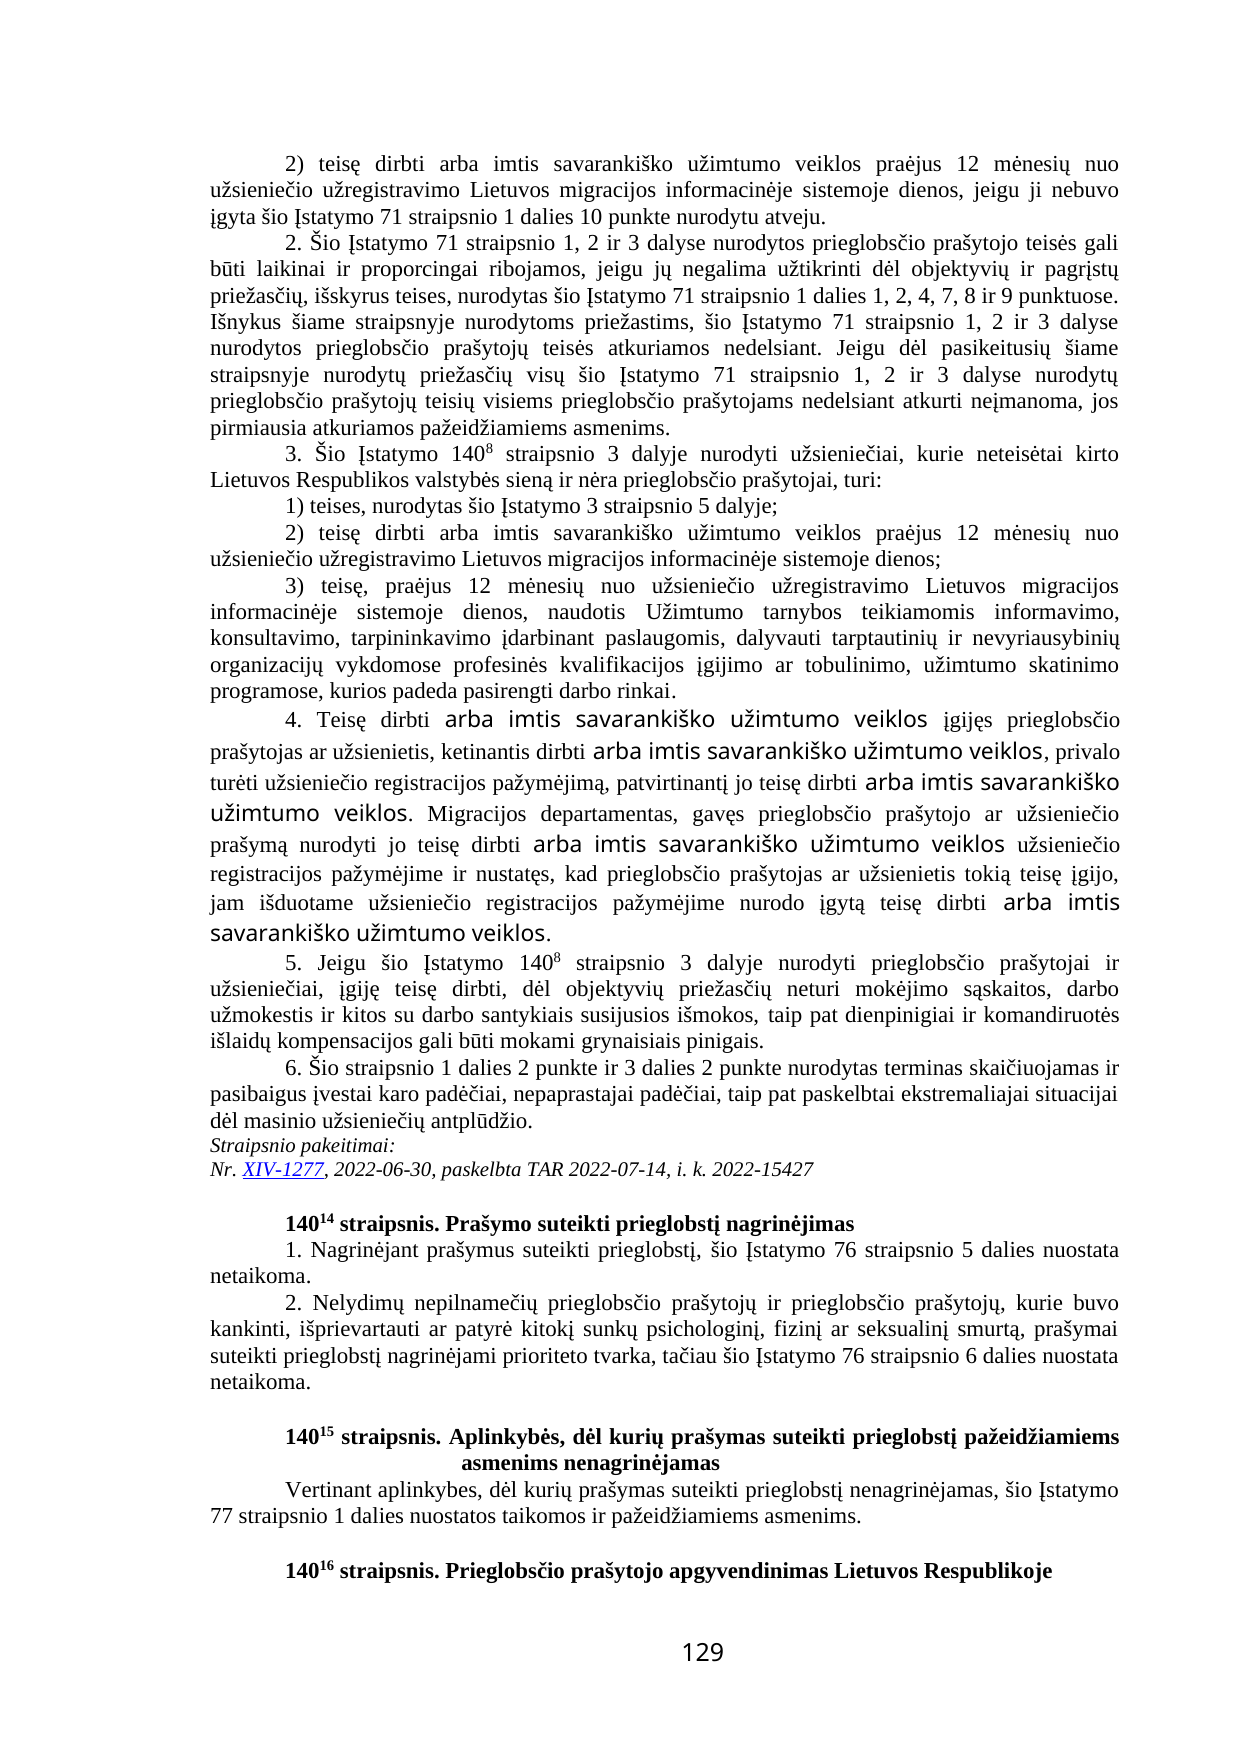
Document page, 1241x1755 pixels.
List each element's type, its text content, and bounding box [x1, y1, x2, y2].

text 2) teisę dirbti arba imtis savarankiško užimtumo veiklos praėjus 12 mėnesių nuo užsieniečio užregistravimo Lietuvos migracijos informacinėje sistemoje dienos, jeigu ji nebuvo įgyta šio Įstatymo 71 straipsnio 1 dalies 10 punkte nurodytu atveju. [210, 150, 1120, 229]
text 1) teises, nurodytas šio Įstatymo 3 straipsnio 5 dalyje; [210, 493, 1120, 519]
text 4. Teisę dirbti arba imtis savarankiško užimtumo veiklos įgijęs prieglobsčio prašytojas ar užsienietis, ketinantis dirbti arba imtis savarankiško užimtumo veiklos, privalo turėti užsieniečio registracijos pažymėjimą, patvirtinantį jo teisę dirbti arba imtis savarankiško užimtumo veiklos. Migracijos departamentas, gavęs prieglobsčio prašytojo ar užsieniečio prašymą nurodyti jo teisę dirbti arba imtis savarankiško užimtumo veiklos užsieniečio registracijos pažymėjime ir nustatęs, kad prieglobsčio prašytojas ar užsienietis tokią teisę įgijo, jam išduotame užsieniečio registracijos pažymėjime nurodo įgytą teisę dirbti arba imtis savarankiško užimtumo veiklos. [210, 703, 1120, 948]
text 6. Šio straipsnio 1 dalies 2 punkte ir 3 dalies 2 punkte nurodytas terminas skaičiuojamas ir pasibaigus įvestai karo padėčiai, nepaprastajai padėčiai, taip pat paskelbtai ekstremaliajai situacijai dėl masinio užsieniečių antplūdžio. [210, 1054, 1120, 1133]
text 5. Jeigu šio Įstatymo 1408 straipsnio 3 dalyje nurodyti prieglobsčio prašytojai ir užsieniečiai, įgiję teisę dirbti, dėl objektyvių priežasčių neturi mokėjimo sąskaitos, darbo užmokestis ir kitos su darbo santykiais susijusios išmokos, taip pat dienpinigiai ir komandiruotės išlaidų kompensacijos gali būti mokami grynaisiais pinigais. [210, 948, 1120, 1054]
text Nr. XIV-1277, 2022-06-30, paskelbta TAR 2022-07-14, i. k. 2022-15427 [210, 1157, 1120, 1181]
text 1. Nagrinėjant prašymus suteikti prieglobstį, šio Įstatymo 76 straipsnio 5 dalies nuostata netaikoma. [210, 1236, 1120, 1289]
text Vertinant aplinkybes, dėl kurių prašymas suteikti prieglobstį nenagrinėjamas, šio Įstatymo 77 straipsnio 1 dalies nuostatos taikomos ir pažeidžiamiems asmenims. [210, 1476, 1120, 1528]
text 14016 straipsnis. Prieglobsčio prašytojo apgyvendinimas Lietuvos Respublikoje [210, 1557, 1120, 1584]
text Straipsnio pakeitimai: [210, 1133, 1120, 1157]
text 2) teisę dirbti arba imtis savarankiško užimtumo veiklos praėjus 12 mėnesių nuo užsieniečio užregistravimo Lietuvos migracijos informacinėje sistemoje dienos; [210, 519, 1120, 572]
text 2. Nelydimų nepilnamečių prieglobsčio prašytojų ir prieglobsčio prašytojų, kurie buvo kankinti, išprievartauti ar patyrė kitokį sunkų psichologinį, fizinį ar seksualinį smurtą, prašymai suteikti prieglobstį nagrinėjami prioriteto tvarka, tačiau šio Įstatymo 76 straipsnio 6 dalies nuostata netaikoma. [210, 1289, 1120, 1394]
text 14014 straipsnis. Prašymo suteikti prieglobstį nagrinėjimas [210, 1210, 1120, 1236]
text 14015 straipsnis. Aplinkybės, dėl kurių prašymas suteikti prieglobstį pažeidžiamiems asmenims nenagrinėjamas [285, 1423, 1120, 1476]
text 2. Šio Įstatymo 71 straipsnio 1, 2 ir 3 dalyse nurodytos prieglobsčio prašytojo teisės gali būti laikinai ir proporcingai ribojamos, jeigu jų negalima užtikrinti dėl objektyvių ir pagrįstų priežasčių, išskyrus teises, nurodytas šio Įstatymo 71 straipsnio 1 dalies 1, 2, 4, 7, 8 ir 9 punktuose. Išnykus šiame straipsnyje nurodytoms priežastims, šio Įstatymo 71 straipsnio 1, 2 ir 3 dalyse nurodytos prieglobsčio prašytojų teisės atkuriamos nedelsiant. Jeigu dėl pasikeitusių šiame straipsnyje nurodytų priežasčių visų šio Įstatymo 71 straipsnio 1, 2 ir 3 dalyse nurodytų prieglobsčio prašytojų teisių visiems prieglobsčio prašytojams nedelsiant atkurti neįmanoma, jos pirmiausia atkuriamos pažeidžiamiems asmenims. [210, 229, 1120, 440]
text 3. Šio Įstatymo 1408 straipsnio 3 dalyje nurodyti užsieniečiai, kurie neteisėtai kirto Lietuvos Respublikos valstybės sieną ir nėra prieglobsčio prašytojai, turi: [210, 440, 1120, 493]
text 3) teisę, praėjus 12 mėnesių nuo užsieniečio užregistravimo Lietuvos migracijos informacinėje sistemoje dienos, naudotis Užimtumo tarnybos teikiamomis informavimo, konsultavimo, tarpininkavimo įdarbinant paslaugomis, dalyvauti tarptautinių ir nevyriausybinių organizacijų vykdomose profesinės kvalifikacijos įgijimo ar tobulinimo, užimtumo skatinimo programose, kurios padeda pasirengti darbo rinkai. [210, 572, 1120, 703]
